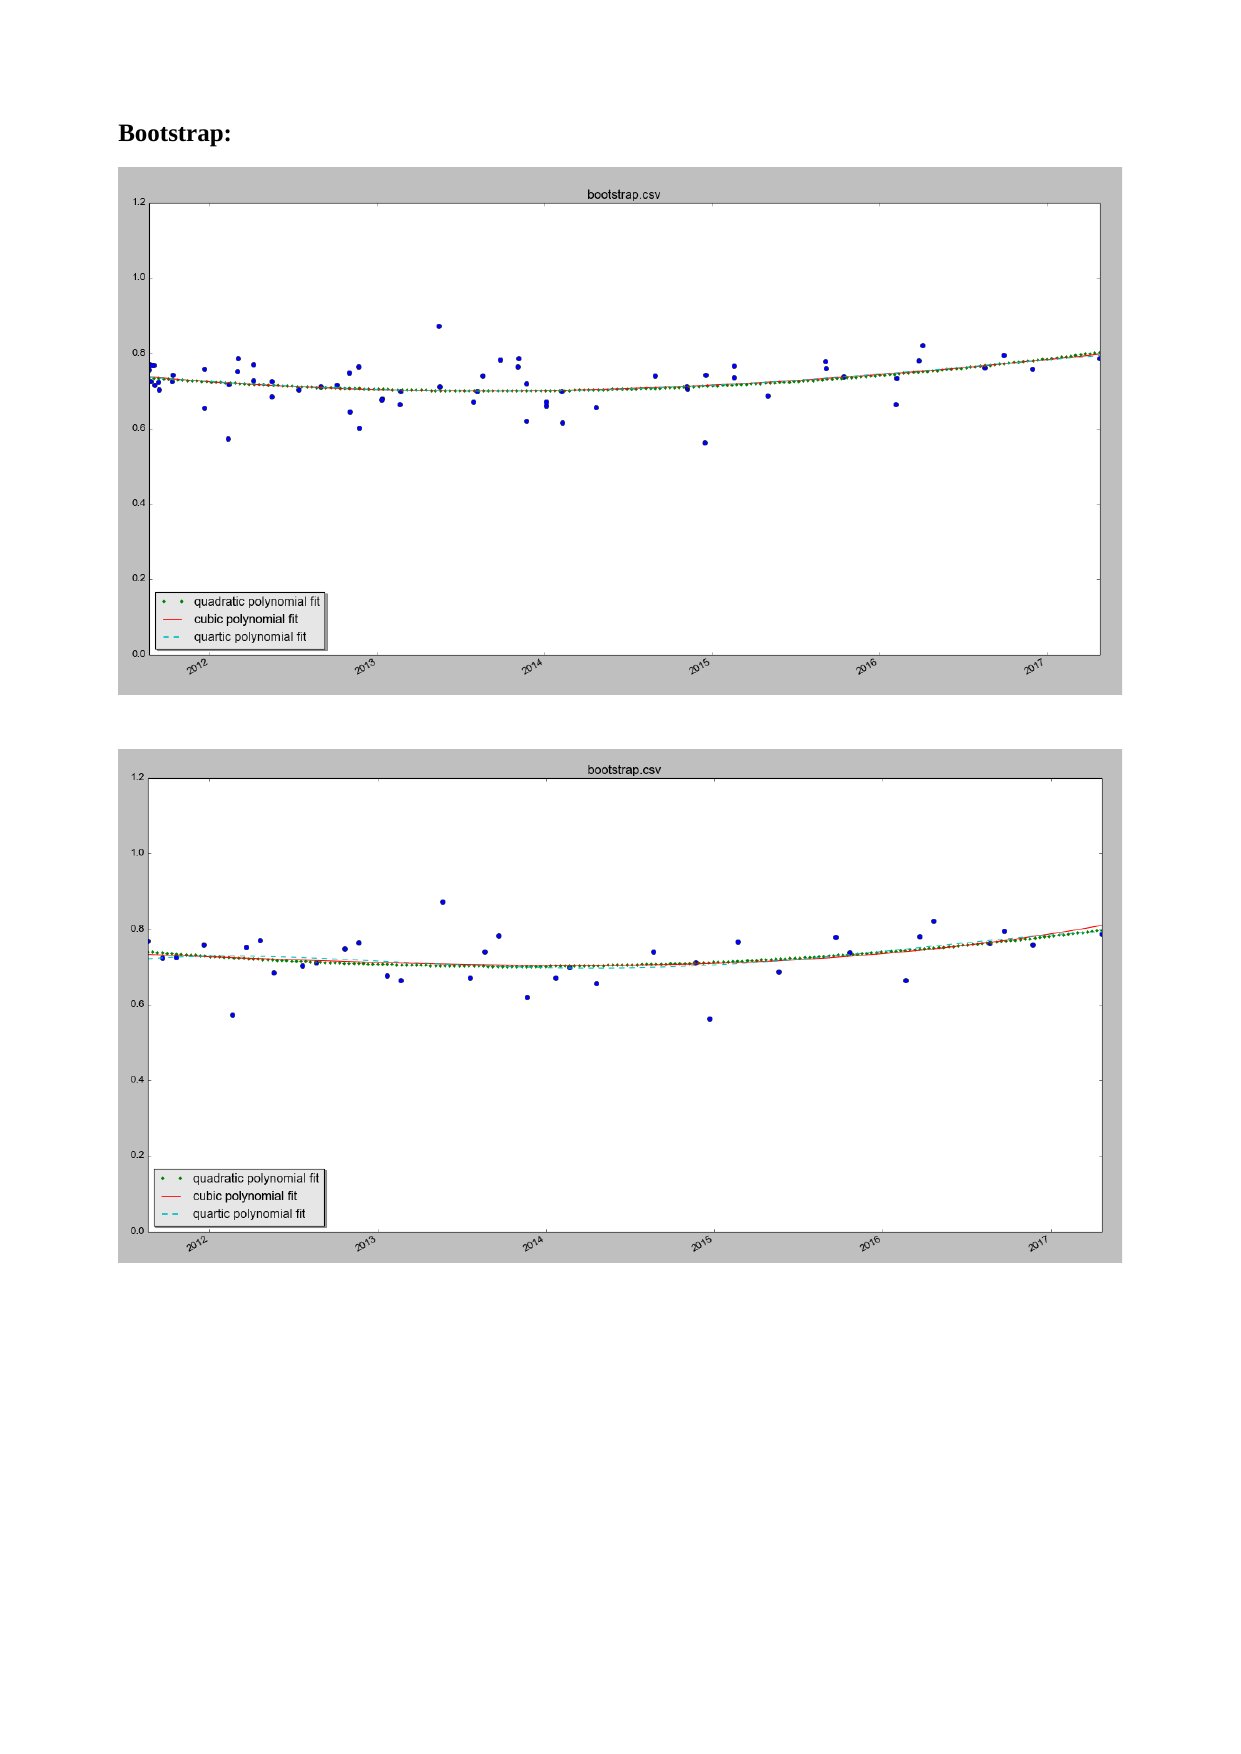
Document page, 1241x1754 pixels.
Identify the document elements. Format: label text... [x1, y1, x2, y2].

picture [118, 749, 1123, 1263]
picture [118, 167, 1123, 695]
text Bootstrap: [118, 118, 1122, 147]
